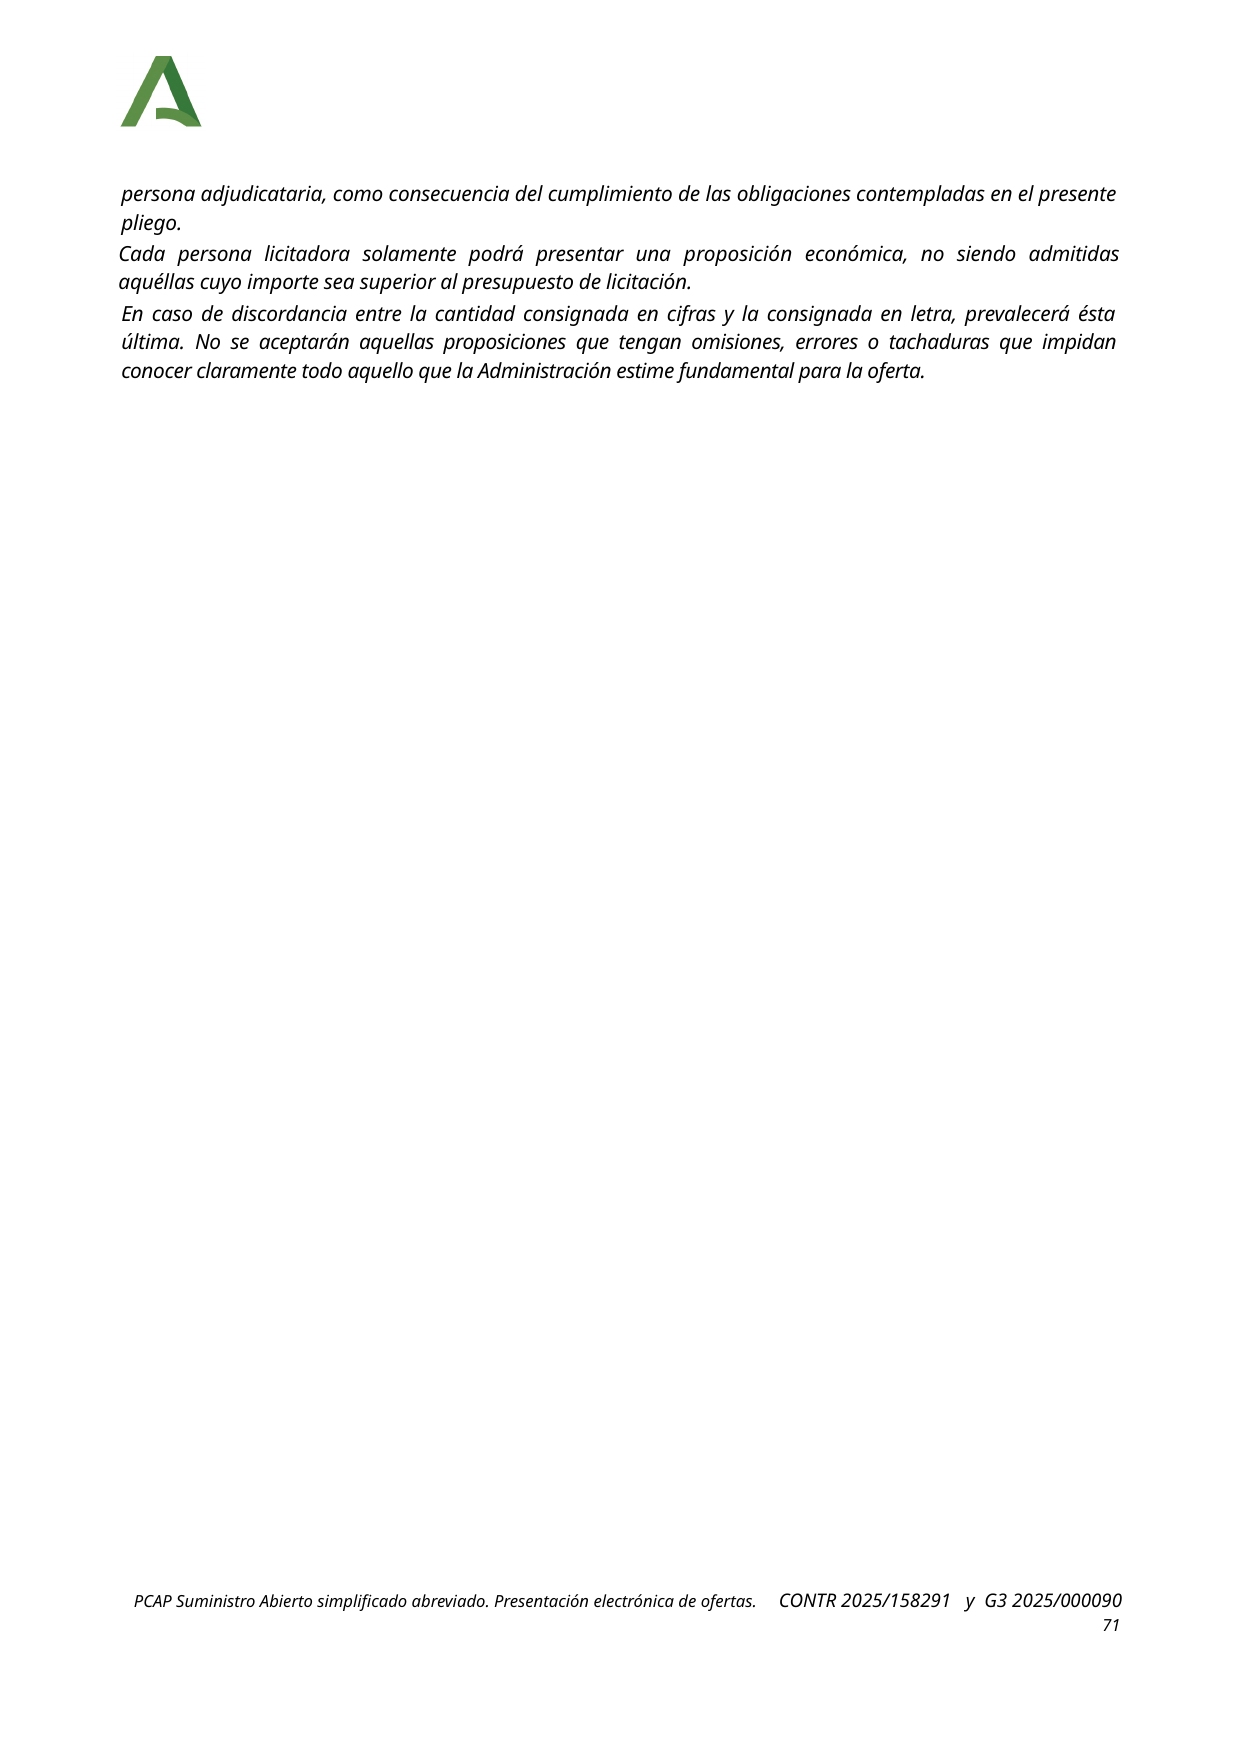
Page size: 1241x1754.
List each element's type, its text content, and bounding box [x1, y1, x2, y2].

text persona adjudicataria, como consecuencia del cumplimiento de las obligaciones contempladas en el presente pliego. [118, 176, 1122, 239]
text En caso de discordancia entre la cantidad consignada en cifras y la consignada en letra, prevalecerá ésta última. No se aceptarán aquellas proposiciones que tengan omisiones, errores o tachaduras que impidan conocer claramente todo aquello que la Administración estime fundamental para la oferta. [118, 296, 1122, 387]
text Cada persona licitadora solamente podrá presentar una proposición económica, no siendo admitidas aquéllas cuyo importe sea superior al presupuesto de licitación. [118, 239, 1122, 296]
picture [116, 52, 205, 131]
